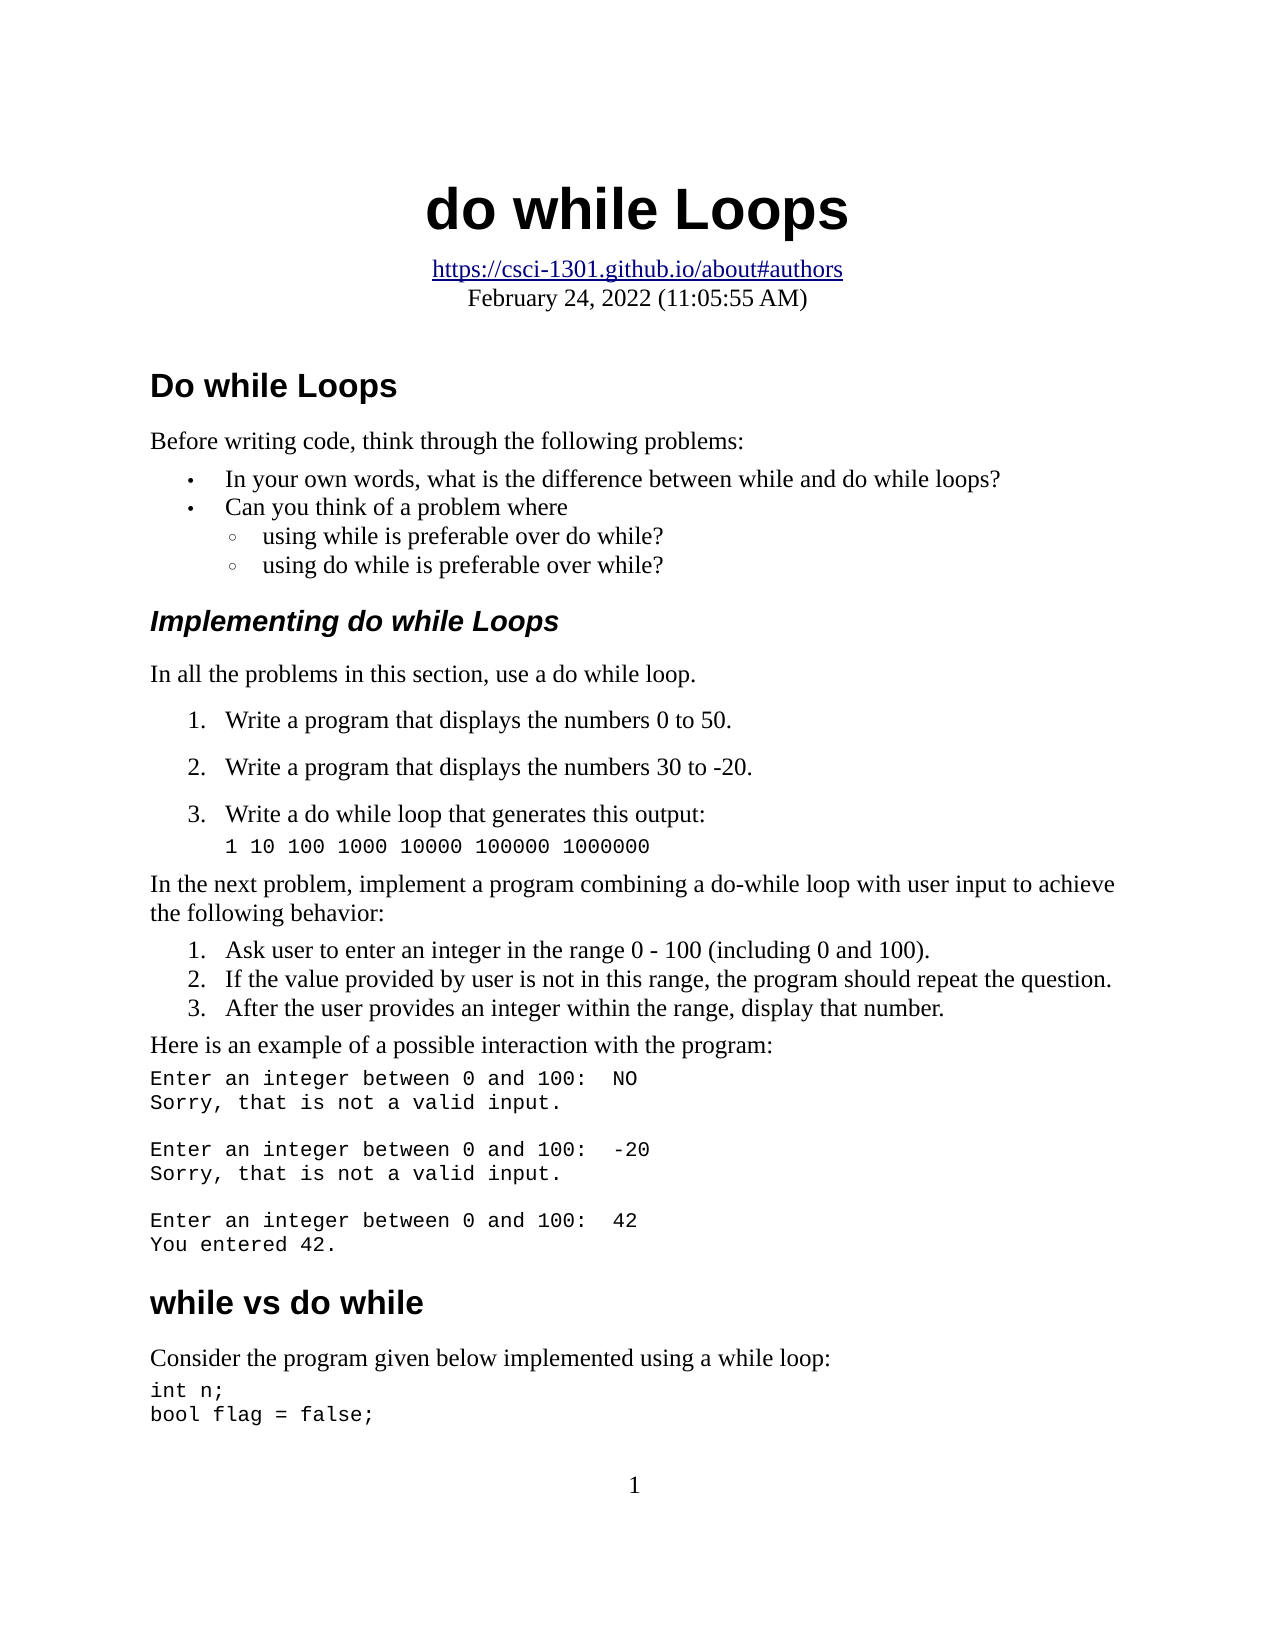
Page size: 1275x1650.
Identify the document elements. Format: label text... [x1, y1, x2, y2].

list 1 10 100 1000 10000 100000 1000000 [187, 836, 1125, 860]
subtitle Do while Loops [150, 366, 1125, 404]
subtitle Implementing do while Loops [150, 604, 1125, 637]
text In the next problem, implement a program combining a do-while loop with user input to achieve the following behavior: [150, 869, 1125, 926]
text https://csci-1301.github.io/about#authors [150, 254, 1125, 283]
text Enter an integer between 0 and 100: -20 [150, 1139, 1125, 1163]
text Here is an example of a possible interaction with the program: [150, 1031, 1125, 1059]
subtitle while vs do while [150, 1282, 1125, 1321]
text int n; [150, 1380, 1125, 1404]
title do while Loops [150, 175, 1125, 242]
list using do while is preferable over while? [225, 550, 1125, 579]
list Write a do while loop that generates this output: [187, 799, 1125, 827]
list In your own words, what is the difference between while and do while loops? [187, 464, 1125, 492]
list using while is preferable over do while? [225, 521, 1125, 550]
text Enter an integer between 0 and 100: NO [150, 1068, 1125, 1092]
text Sorry, that is not a valid input. [150, 1163, 1125, 1187]
text Before writing code, think through the following problems: [150, 426, 1125, 455]
text Consider the program given below implemented using a while loop: [150, 1343, 1125, 1371]
text Enter an integer between 0 and 100: 42 [150, 1210, 1125, 1234]
text Sorry, that is not a valid input. [150, 1092, 1125, 1116]
text bool flag = false; [150, 1404, 1125, 1428]
list Write a program that displays the numbers 0 to 50. [187, 705, 1125, 734]
list Ask user to enter an integer in the range 0 - 100 (including 0 and 100). [187, 935, 1125, 964]
list If the value provided by user is not in this range, the program should repeat the question. [187, 964, 1125, 993]
list After the user provides an integer within the range, display that number. [187, 993, 1125, 1022]
text In all the problems in this section, use a do while loop. [150, 659, 1125, 687]
list Can you think of a problem where [187, 492, 1125, 521]
list Write a program that displays the numbers 30 to -20. [187, 752, 1125, 781]
text February 24, 2022 (11:05:55 AM) [150, 283, 1125, 312]
text You entered 42. [150, 1234, 1125, 1257]
